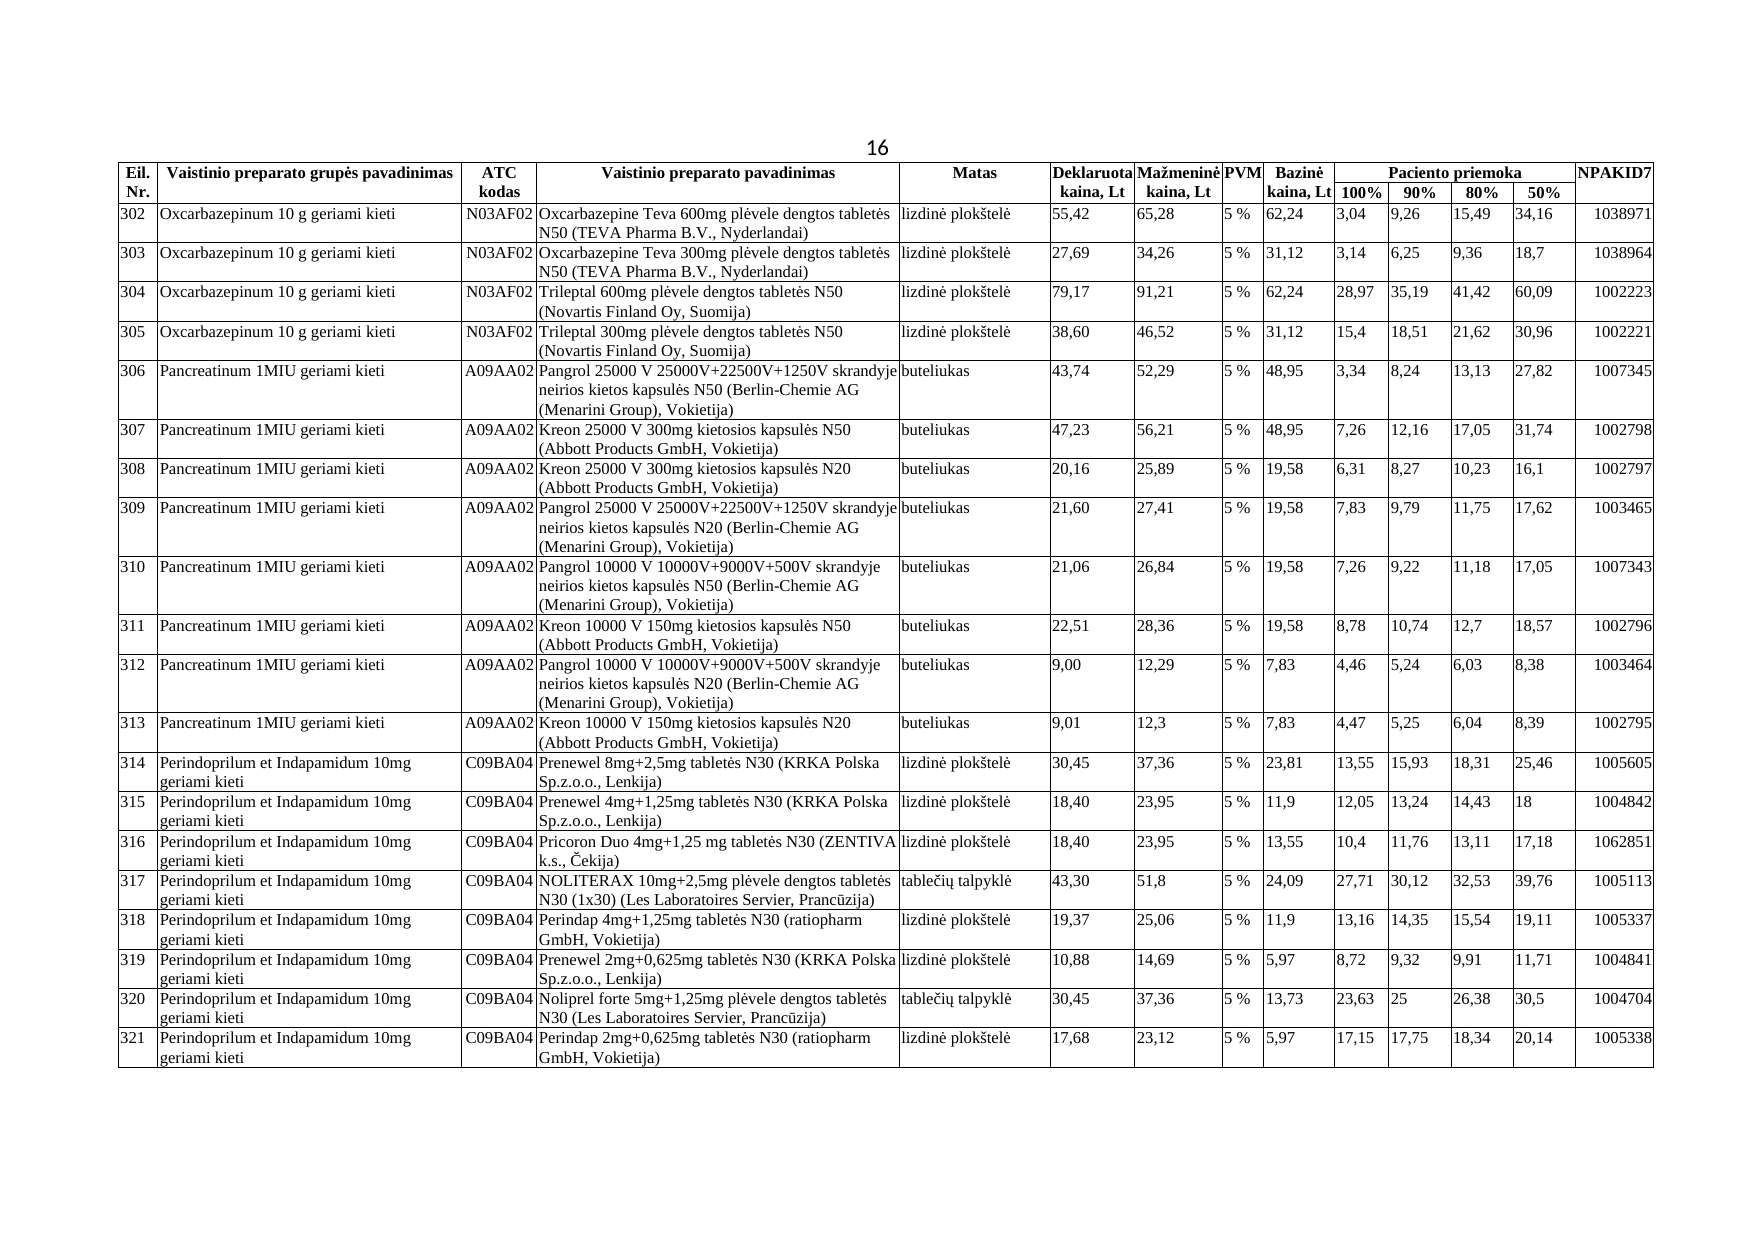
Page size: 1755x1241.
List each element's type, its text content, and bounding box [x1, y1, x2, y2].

table_cell 5 % [1223, 792, 1263, 830]
table_cell 28,36 [1135, 615, 1222, 654]
table_cell lizdinė plokštelė [900, 322, 1050, 360]
table_cell 27,41 [1135, 498, 1222, 556]
table_cell 13,11 [1452, 831, 1513, 870]
table_cell 1005605 [1576, 753, 1653, 791]
table_cell buteliukas [900, 557, 1050, 614]
table_cell 5 % [1223, 420, 1263, 458]
table_cell lizdinė plokštelė [900, 910, 1050, 948]
table_cell 9,32 [1389, 950, 1451, 988]
table_cell lizdinė plokštelė [900, 1028, 1050, 1067]
table_cell 48,95 [1264, 420, 1334, 458]
table_cell Pangrol 10000 V 10000V+9000V+500V skrandyje neirios kietos kapsulės N20 (Berlin-Chemie AG (Menarini Group), Vokietija) [537, 655, 899, 712]
table_cell Perindoprilum et Indapamidum 10mg geriami kieti [158, 950, 461, 988]
table_cell 310 [119, 557, 157, 614]
table_cell 19,58 [1264, 615, 1334, 654]
table_cell tablečių talpyklė [900, 871, 1050, 909]
table_cell 18,40 [1051, 792, 1134, 830]
table_cell N03AF02 [462, 243, 536, 281]
table_cell 321 [119, 1028, 157, 1067]
table_cell 30,5 [1514, 989, 1575, 1027]
table_cell 38,60 [1051, 322, 1134, 360]
table_cell 39,76 [1514, 871, 1575, 909]
table_cell 17,75 [1389, 1028, 1451, 1067]
table_cell Kreon 10000 V 150mg kietosios kapsulės N20 (Abbott Products GmbH, Vokietija) [537, 713, 899, 752]
table_cell 13,55 [1335, 753, 1388, 791]
table_cell lizdinė plokštelė [900, 204, 1050, 242]
table_cell 11,75 [1452, 498, 1513, 556]
table_cell 1002796 [1576, 615, 1653, 654]
table_cell 12,3 [1135, 713, 1222, 752]
table_cell 9,01 [1051, 713, 1134, 752]
table_cell 1004841 [1576, 950, 1653, 988]
table_cell Perindoprilum et Indapamidum 10mg geriami kieti [158, 1028, 461, 1067]
table_cell 6,04 [1452, 713, 1513, 752]
table_cell Oxcarbazepinum 10 g geriami kieti [158, 204, 461, 242]
table_cell 32,53 [1452, 871, 1513, 909]
table_cell 65,28 [1135, 204, 1222, 242]
table_cell Pancreatinum 1MIU geriami kieti [158, 655, 461, 712]
table_cell Pancreatinum 1MIU geriami kieti [158, 459, 461, 497]
table_cell 306 [119, 361, 157, 418]
table_cell 43,30 [1051, 871, 1134, 909]
table_cell 317 [119, 871, 157, 909]
table_cell 308 [119, 459, 157, 497]
table_cell 5 % [1223, 459, 1263, 497]
table_cell 16,1 [1514, 459, 1575, 497]
table_cell 23,12 [1135, 1028, 1222, 1067]
table_cell Prenewel 8mg+2,5mg tabletės N30 (KRKA Polska Sp.z.o.o., Lenkija) [537, 753, 899, 791]
table_cell lizdinė plokštelė [900, 243, 1050, 281]
table_cell C09BA04 [462, 910, 536, 948]
table_cell 11,9 [1264, 792, 1334, 830]
table_cell Pancreatinum 1MIU geriami kieti [158, 420, 461, 458]
table_cell Oxcarbazepinum 10 g geriami kieti [158, 322, 461, 360]
table_cell C09BA04 [462, 753, 536, 791]
table_cell 5 % [1223, 322, 1263, 360]
table_cell 55,42 [1051, 204, 1134, 242]
table_cell Prenewel 4mg+1,25mg tabletės N30 (KRKA Polska Sp.z.o.o., Lenkija) [537, 792, 899, 830]
table_cell 27,82 [1514, 361, 1575, 418]
table_cell lizdinė plokštelė [900, 753, 1050, 791]
table_cell A09AA02 [462, 459, 536, 497]
table_cell 3,34 [1335, 361, 1388, 418]
table_cell 1003465 [1576, 498, 1653, 556]
table_cell 320 [119, 989, 157, 1027]
table_cell 1062851 [1576, 831, 1653, 870]
table_cell 25,06 [1135, 910, 1222, 948]
table_cell 25,89 [1135, 459, 1222, 497]
table_cell lizdinė plokštelė [900, 950, 1050, 988]
table_cell Kreon 25000 V 300mg kietosios kapsulės N50 (Abbott Products GmbH, Vokietija) [537, 420, 899, 458]
table_cell 17,68 [1051, 1028, 1134, 1067]
table_cell 17,62 [1514, 498, 1575, 556]
table_cell 5 % [1223, 831, 1263, 870]
table_cell C09BA04 [462, 831, 536, 870]
table_header Mažmeninė kaina, Lt [1135, 163, 1222, 202]
table_cell 5,97 [1264, 950, 1334, 988]
table_cell 307 [119, 420, 157, 458]
table_cell 9,79 [1389, 498, 1451, 556]
table_cell 27,69 [1051, 243, 1134, 281]
table_cell 5,97 [1264, 1028, 1334, 1067]
table_cell 1002797 [1576, 459, 1653, 497]
table_cell 31,12 [1264, 322, 1334, 360]
table_cell 15,54 [1452, 910, 1513, 948]
table_cell C09BA04 [462, 871, 536, 909]
table_cell A09AA02 [462, 615, 536, 654]
table_cell Perindoprilum et Indapamidum 10mg geriami kieti [158, 989, 461, 1027]
table_cell 17,18 [1514, 831, 1575, 870]
table_cell Oxcarbazepinum 10 g geriami kieti [158, 282, 461, 321]
table_cell 9,91 [1452, 950, 1513, 988]
table_cell 318 [119, 910, 157, 948]
table_cell 48,95 [1264, 361, 1334, 418]
table_cell C09BA04 [462, 1028, 536, 1067]
table_cell 18,51 [1389, 322, 1451, 360]
table_cell Perindoprilum et Indapamidum 10mg geriami kieti [158, 871, 461, 909]
table_header Eil. Nr. [119, 163, 157, 202]
table_cell 1007345 [1576, 361, 1653, 418]
table_cell 34,26 [1135, 243, 1222, 281]
table_cell 18,34 [1452, 1028, 1513, 1067]
table_cell 13,24 [1389, 792, 1451, 830]
table_cell 10,88 [1051, 950, 1134, 988]
table_cell buteliukas [900, 459, 1050, 497]
table_cell 5 % [1223, 1028, 1263, 1067]
table_cell 312 [119, 655, 157, 712]
table_cell 7,83 [1264, 713, 1334, 752]
table_header Paciento priemoka [1335, 163, 1575, 182]
table_cell 30,45 [1051, 989, 1134, 1027]
table_cell 315 [119, 792, 157, 830]
table_header Vaistinio preparato pavadinimas [537, 163, 899, 202]
table_cell 1005337 [1576, 910, 1653, 948]
table_cell 30,45 [1051, 753, 1134, 791]
table_cell 31,74 [1514, 420, 1575, 458]
table_cell 311 [119, 615, 157, 654]
table_cell 90% [1389, 183, 1451, 202]
table_cell 305 [119, 322, 157, 360]
table_cell Perindoprilum et Indapamidum 10mg geriami kieti [158, 753, 461, 791]
table_cell 15,4 [1335, 322, 1388, 360]
table_cell 1003464 [1576, 655, 1653, 712]
table_cell 8,38 [1514, 655, 1575, 712]
table_cell 43,74 [1051, 361, 1134, 418]
table_cell 4,47 [1335, 713, 1388, 752]
table_cell 21,06 [1051, 557, 1134, 614]
table_cell 8,78 [1335, 615, 1388, 654]
table_cell 17,05 [1514, 557, 1575, 614]
table_cell 5 % [1223, 910, 1263, 948]
table_cell 11,18 [1452, 557, 1513, 614]
table_cell 62,24 [1264, 282, 1334, 321]
table_cell N03AF02 [462, 322, 536, 360]
table_cell 62,24 [1264, 204, 1334, 242]
table_cell 100% [1335, 183, 1388, 202]
table_cell 23,81 [1264, 753, 1334, 791]
table_cell 5 % [1223, 498, 1263, 556]
table_cell 4,46 [1335, 655, 1388, 712]
table_cell 46,52 [1135, 322, 1222, 360]
table_cell NOLITERAX 10mg+2,5mg plėvele dengtos tabletės N30 (1x30) (Les Laboratoires Servier, Prancūzija) [537, 871, 899, 909]
table_cell 18,57 [1514, 615, 1575, 654]
table_cell 91,21 [1135, 282, 1222, 321]
table_cell 31,12 [1264, 243, 1334, 281]
table_cell 9,00 [1051, 655, 1134, 712]
table_header ATC kodas [462, 163, 536, 202]
table_cell Noliprel forte 5mg+1,25mg plėvele dengtos tabletės N30 (Les Laboratoires Servier, Prancūzija) [537, 989, 899, 1027]
table_cell 1002795 [1576, 713, 1653, 752]
table_cell Perindoprilum et Indapamidum 10mg geriami kieti [158, 792, 461, 830]
table_cell 52,29 [1135, 361, 1222, 418]
table_cell 5 % [1223, 713, 1263, 752]
table_header Vaistinio preparato grupės pavadinimas [158, 163, 461, 202]
table_cell 8,39 [1514, 713, 1575, 752]
table_cell 5 % [1223, 615, 1263, 654]
table_cell 1004842 [1576, 792, 1653, 830]
table_cell lizdinė plokštelė [900, 282, 1050, 321]
table_cell 3,04 [1335, 204, 1388, 242]
table_cell 5 % [1223, 871, 1263, 909]
table_cell 25,46 [1514, 753, 1575, 791]
table_cell lizdinė plokštelė [900, 792, 1050, 830]
table_cell 21,60 [1051, 498, 1134, 556]
table_cell 5 % [1223, 989, 1263, 1027]
table_cell 10,4 [1335, 831, 1388, 870]
table_cell 1038964 [1576, 243, 1653, 281]
table_cell 19,37 [1051, 910, 1134, 948]
table_header Matas [900, 163, 1050, 202]
table_cell 20,14 [1514, 1028, 1575, 1067]
table_cell 18 [1514, 792, 1575, 830]
table_cell 23,95 [1135, 831, 1222, 870]
table_cell 5 % [1223, 753, 1263, 791]
table_cell 21,62 [1452, 322, 1513, 360]
table_cell 19,58 [1264, 557, 1334, 614]
table_cell 5 % [1223, 204, 1263, 242]
table_cell 7,26 [1335, 420, 1388, 458]
table_cell 19,11 [1514, 910, 1575, 948]
table_cell 14,43 [1452, 792, 1513, 830]
table_cell 1038971 [1576, 204, 1653, 242]
table_cell 34,16 [1514, 204, 1575, 242]
table_cell 18,7 [1514, 243, 1575, 281]
table_cell A09AA02 [462, 713, 536, 752]
table_cell A09AA02 [462, 361, 536, 418]
table_cell 35,19 [1389, 282, 1451, 321]
table_cell lizdinė plokštelė [900, 831, 1050, 870]
table_cell buteliukas [900, 655, 1050, 712]
table_cell buteliukas [900, 615, 1050, 654]
table_cell C09BA04 [462, 989, 536, 1027]
table_cell 26,38 [1452, 989, 1513, 1027]
table_cell Perindap 4mg+1,25mg tabletės N30 (ratiopharm GmbH, Vokietija) [537, 910, 899, 948]
table_cell 316 [119, 831, 157, 870]
table_cell 13,13 [1452, 361, 1513, 418]
table_cell 60,09 [1514, 282, 1575, 321]
table_cell 26,84 [1135, 557, 1222, 614]
table_cell 8,24 [1389, 361, 1451, 418]
table_cell 3,14 [1335, 243, 1388, 281]
table_cell 19,58 [1264, 459, 1334, 497]
table_cell 12,7 [1452, 615, 1513, 654]
table_cell 5 % [1223, 655, 1263, 712]
table_cell 24,09 [1264, 871, 1334, 909]
table_cell Kreon 10000 V 150mg kietosios kapsulės N50 (Abbott Products GmbH, Vokietija) [537, 615, 899, 654]
table_cell 12,29 [1135, 655, 1222, 712]
table_cell 14,35 [1389, 910, 1451, 948]
table_cell Oxcarbazepinum 10 g geriami kieti [158, 243, 461, 281]
table_cell 314 [119, 753, 157, 791]
table_cell 5 % [1223, 361, 1263, 418]
table_cell Pancreatinum 1MIU geriami kieti [158, 498, 461, 556]
table_cell A09AA02 [462, 557, 536, 614]
table_cell 1005338 [1576, 1028, 1653, 1067]
table_cell 304 [119, 282, 157, 321]
table_cell 18,40 [1051, 831, 1134, 870]
table_cell 9,22 [1389, 557, 1451, 614]
table_cell 8,72 [1335, 950, 1388, 988]
table_cell Pancreatinum 1MIU geriami kieti [158, 361, 461, 418]
table_cell 12,05 [1335, 792, 1388, 830]
table_cell Oxcarbazepine Teva 300mg plėvele dengtos tabletės N50 (TEVA Pharma B.V., Nyderlandai) [537, 243, 899, 281]
table_cell 5 % [1223, 243, 1263, 281]
table_cell Pangrol 25000 V 25000V+22500V+1250V skrandyje neirios kietos kapsulės N50 (Berlin-Chemie AG (Menarini Group), Vokietija) [537, 361, 899, 418]
table_cell buteliukas [900, 361, 1050, 418]
table_cell 51,8 [1135, 871, 1222, 909]
table_cell 11,9 [1264, 910, 1334, 948]
table_cell 17,15 [1335, 1028, 1388, 1067]
table_cell 30,96 [1514, 322, 1575, 360]
table_cell Oxcarbazepine Teva 600mg plėvele dengtos tabletės N50 (TEVA Pharma B.V., Nyderlandai) [537, 204, 899, 242]
table_cell A09AA02 [462, 655, 536, 712]
table_cell 15,93 [1389, 753, 1451, 791]
table_cell 1002221 [1576, 322, 1653, 360]
table_header PVM [1223, 163, 1263, 202]
table_cell C09BA04 [462, 792, 536, 830]
table_cell 23,63 [1335, 989, 1388, 1027]
table_cell 303 [119, 243, 157, 281]
table_cell 6,31 [1335, 459, 1388, 497]
table_cell 11,71 [1514, 950, 1575, 988]
table_cell A09AA02 [462, 498, 536, 556]
table_cell 6,25 [1389, 243, 1451, 281]
table_cell 319 [119, 950, 157, 988]
table_cell 50% [1514, 183, 1575, 202]
table_cell 1004704 [1576, 989, 1653, 1027]
table_cell 10,74 [1389, 615, 1451, 654]
table_cell 47,23 [1051, 420, 1134, 458]
table_cell 22,51 [1051, 615, 1134, 654]
table_cell N03AF02 [462, 282, 536, 321]
table_cell 10,23 [1452, 459, 1513, 497]
table_cell 14,69 [1135, 950, 1222, 988]
table_cell Pangrol 10000 V 10000V+9000V+500V skrandyje neirios kietos kapsulės N50 (Berlin-Chemie AG (Menarini Group), Vokietija) [537, 557, 899, 614]
table_cell 80% [1452, 183, 1513, 202]
table_header NPAKID7 [1576, 163, 1653, 202]
table_cell 25 [1389, 989, 1451, 1027]
table_cell A09AA02 [462, 420, 536, 458]
table_cell Pricoron Duo 4mg+1,25 mg tabletės N30 (ZENTIVA k.s., Čekija) [537, 831, 899, 870]
table_cell 28,97 [1335, 282, 1388, 321]
table_cell 302 [119, 204, 157, 242]
table_cell 37,36 [1135, 989, 1222, 1027]
table_cell 9,26 [1389, 204, 1451, 242]
table_cell buteliukas [900, 420, 1050, 458]
table_cell 56,21 [1135, 420, 1222, 458]
table_cell 41,42 [1452, 282, 1513, 321]
table_header Bazinė kaina, Lt [1264, 163, 1334, 202]
table_cell 1002223 [1576, 282, 1653, 321]
table_cell 5 % [1223, 282, 1263, 321]
table_cell 23,95 [1135, 792, 1222, 830]
table_cell 18,31 [1452, 753, 1513, 791]
table_cell 9,36 [1452, 243, 1513, 281]
table_cell Perindap 2mg+0,625mg tabletės N30 (ratiopharm GmbH, Vokietija) [537, 1028, 899, 1067]
table_cell Perindoprilum et Indapamidum 10mg geriami kieti [158, 910, 461, 948]
table_header Deklaruota kaina, Lt [1051, 163, 1134, 202]
table_cell Prenewel 2mg+0,625mg tabletės N30 (KRKA Polska Sp.z.o.o., Lenkija) [537, 950, 899, 988]
table_cell 6,03 [1452, 655, 1513, 712]
table_cell 8,27 [1389, 459, 1451, 497]
table_cell 5,25 [1389, 713, 1451, 752]
table_cell buteliukas [900, 713, 1050, 752]
table_cell Trileptal 300mg plėvele dengtos tabletės N50 (Novartis Finland Oy, Suomija) [537, 322, 899, 360]
table_cell Kreon 25000 V 300mg kietosios kapsulės N20 (Abbott Products GmbH, Vokietija) [537, 459, 899, 497]
table_cell 7,83 [1335, 498, 1388, 556]
table_cell buteliukas [900, 498, 1050, 556]
table_cell C09BA04 [462, 950, 536, 988]
table_cell 20,16 [1051, 459, 1134, 497]
table_cell 27,71 [1335, 871, 1388, 909]
table_cell Pancreatinum 1MIU geriami kieti [158, 557, 461, 614]
table_cell 1002798 [1576, 420, 1653, 458]
table_cell 30,12 [1389, 871, 1451, 909]
table_cell 313 [119, 713, 157, 752]
table_cell 37,36 [1135, 753, 1222, 791]
table_cell 309 [119, 498, 157, 556]
table_cell 5 % [1223, 557, 1263, 614]
table_cell Pancreatinum 1MIU geriami kieti [158, 615, 461, 654]
table_cell 5 % [1223, 950, 1263, 988]
table_cell 79,17 [1051, 282, 1134, 321]
table_cell Pancreatinum 1MIU geriami kieti [158, 713, 461, 752]
table_cell 19,58 [1264, 498, 1334, 556]
table_cell 17,05 [1452, 420, 1513, 458]
table_cell 13,55 [1264, 831, 1334, 870]
table_cell 12,16 [1389, 420, 1451, 458]
table_cell 11,76 [1389, 831, 1451, 870]
table_cell N03AF02 [462, 204, 536, 242]
table_cell 1005113 [1576, 871, 1653, 909]
table_cell 7,26 [1335, 557, 1388, 614]
table_cell 7,83 [1264, 655, 1334, 712]
table_cell 13,73 [1264, 989, 1334, 1027]
table_cell Trileptal 600mg plėvele dengtos tabletės N50 (Novartis Finland Oy, Suomija) [537, 282, 899, 321]
table_cell 13,16 [1335, 910, 1388, 948]
table_cell 5,24 [1389, 655, 1451, 712]
table_cell Perindoprilum et Indapamidum 10mg geriami kieti [158, 831, 461, 870]
table_cell 15,49 [1452, 204, 1513, 242]
table_cell tablečių talpyklė [900, 989, 1050, 1027]
table_cell Pangrol 25000 V 25000V+22500V+1250V skrandyje neirios kietos kapsulės N20 (Berlin-Chemie AG (Menarini Group), Vokietija) [537, 498, 899, 556]
table_cell 1007343 [1576, 557, 1653, 614]
